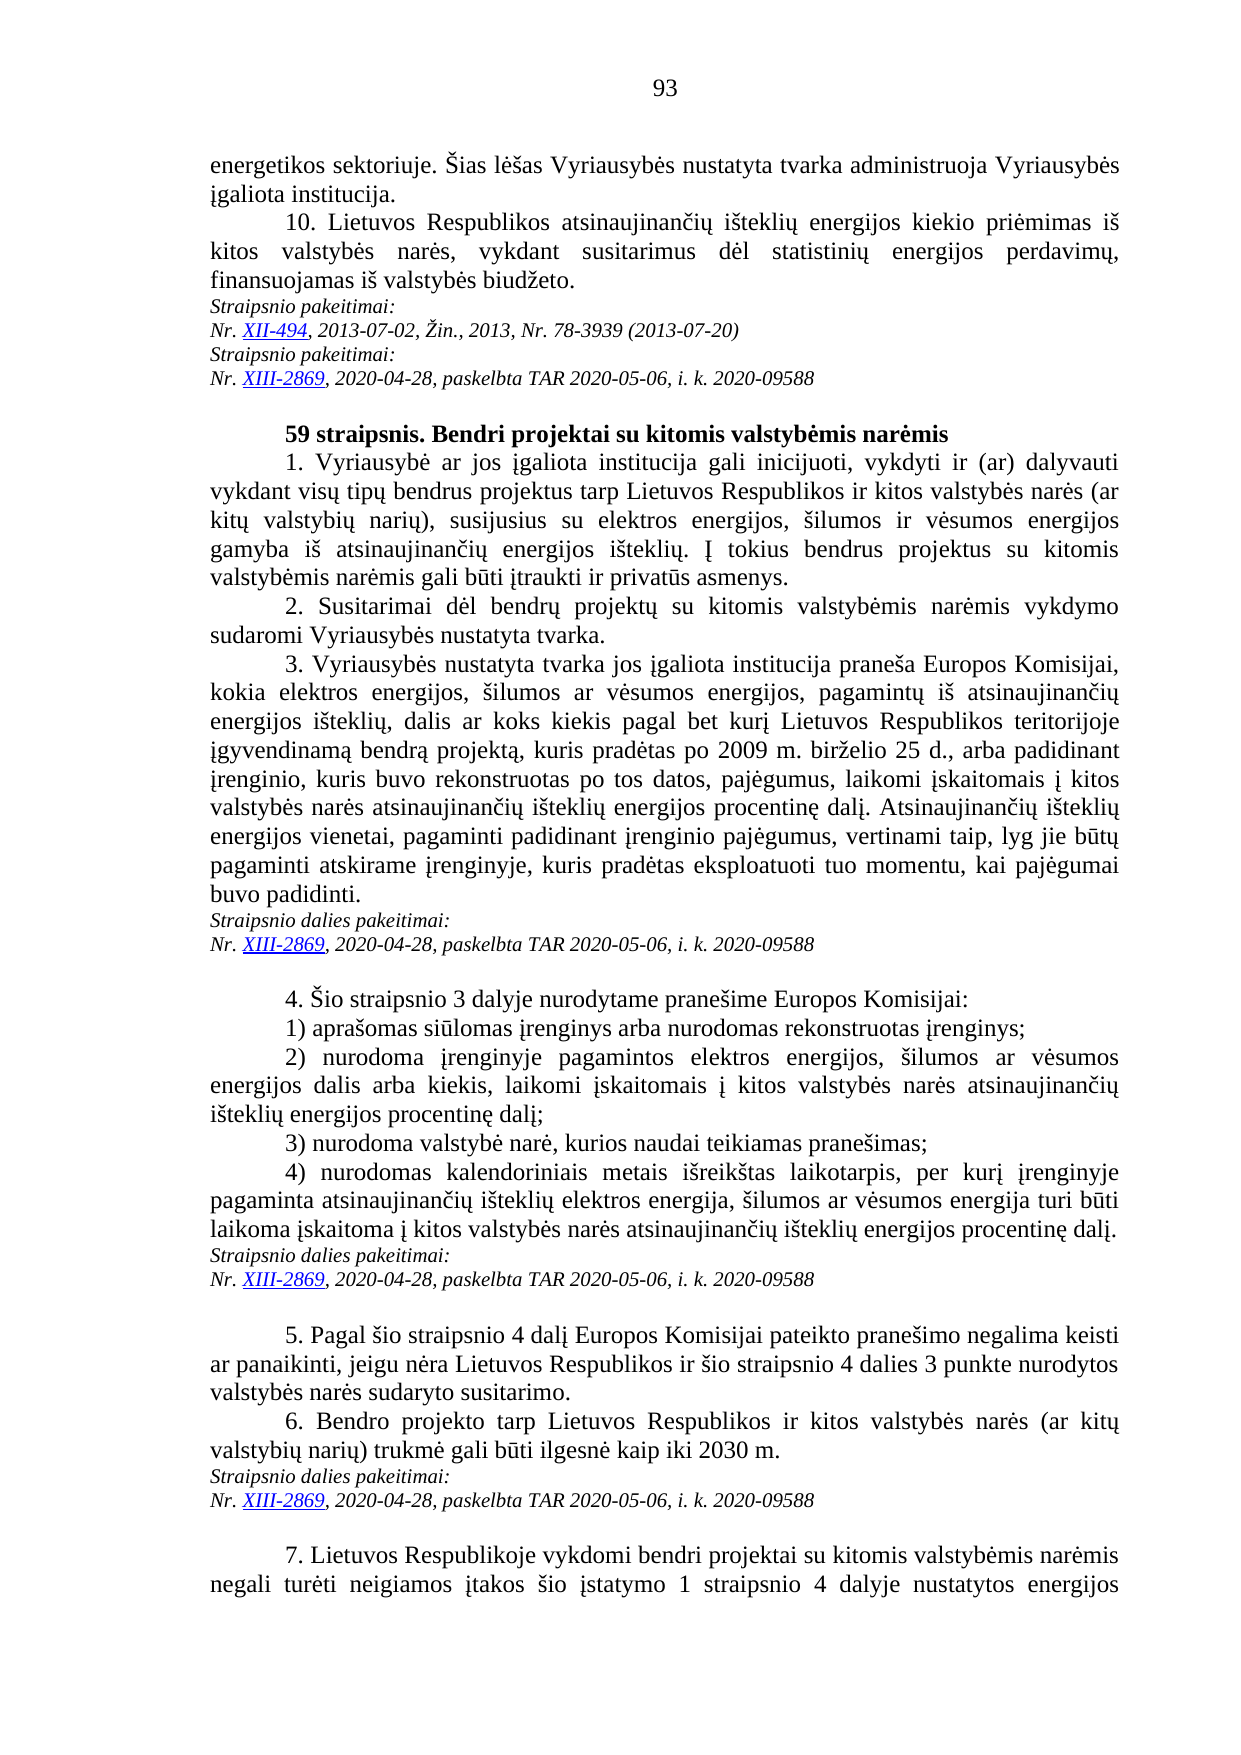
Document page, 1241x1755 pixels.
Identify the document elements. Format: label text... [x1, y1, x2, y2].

text 2. Susitarimai dėl bendrų projektų su kitomis valstybėmis narėmis vykdymo sudaromi Vyriausybės nustatyta tvarka. [210, 591, 1120, 649]
text Straipsnio dalies pakeitimai: [210, 1464, 1120, 1488]
text 1) aprašomas siūlomas įrenginys arba nurodomas rekonstruotas įrenginys; [210, 1013, 1120, 1042]
text Straipsnio pakeitimai: [210, 294, 1120, 318]
text 3. Vyriausybės nustatyta tvarka jos įgaliota institucija praneša Europos Komisijai, kokia elektros energijos, šilumos ar vėsumos energijos, pagamintų iš atsinaujinančių energijos išteklių, dalis ar koks kiekis pagal bet kurį Lietuvos Respublikos teritorijoje įgyvendinamą bendrą projektą, kuris pradėtas po 2009 m. birželio 25 d., arba padidinant įrenginio, kuris buvo rekonstruotas po tos datos, pajėgumus, laikomi įskaitomais į kitos valstybės narės atsinaujinančių išteklių energijos procentinę dalį. Atsinaujinančių išteklių energijos vienetai, pagaminti padidinant įrenginio pajėgumus, vertinami taip, lyg jie būtų pagaminti atskirame įrenginyje, kuris pradėtas eksploatuoti tuo momentu, kai pajėgumai buvo padidinti. [210, 649, 1120, 907]
text 3) nurodoma valstybė narė, kurios naudai teikiamas pranešimas; [210, 1128, 1120, 1157]
text Nr. XIII-2869, 2020-04-28, paskelbta TAR 2020-05-06, i. k. 2020-09588 [210, 1488, 1120, 1512]
text Straipsnio dalies pakeitimai: [210, 907, 1120, 932]
text 10. Lietuvos Respublikos atsinaujinančių išteklių energijos kiekio priėmimas iš kitos valstybės narės, vykdant susitarimus dėl statistinių energijos perdavimų, finansuojamas iš valstybės biudžeto. [210, 207, 1120, 294]
text 2) nurodoma įrenginyje pagamintos elektros energijos, šilumos ar vėsumos energijos dalis arba kiekis, laikomi įskaitomais į kitos valstybės narės atsinaujinančių išteklių energijos procentinę dalį; [210, 1042, 1120, 1128]
text energetikos sektoriuje. Šias lėšas Vyriausybės nustatyta tvarka administruoja Vyriausybės įgaliota institucija. [210, 150, 1120, 207]
text 5. Pagal šio straipsnio 4 dalį Europos Komisijai pateikto pranešimo negalima keisti ar panaikinti, jeigu nėra Lietuvos Respublikos ir šio straipsnio 4 dalies 3 punkte nurodytos valstybės narės sudaryto susitarimo. [210, 1320, 1120, 1406]
text Nr. XIII-2869, 2020-04-28, paskelbta TAR 2020-05-06, i. k. 2020-09588 [210, 932, 1120, 956]
text 59 straipsnis. Bendri projektai su kitomis valstybėmis narėmis [210, 419, 1120, 447]
text Nr. XIII-2869, 2020-04-28, paskelbta TAR 2020-05-06, i. k. 2020-09588 [210, 366, 1120, 390]
text 4) nurodomas kalendoriniais metais išreikštas laikotarpis, per kurį įrenginyje pagaminta atsinaujinančių išteklių elektros energija, šilumos ar vėsumos energija turi būti laikoma įskaitoma į kitos valstybės narės atsinaujinančių išteklių energijos procentinę dalį. [210, 1157, 1120, 1243]
text Straipsnio dalies pakeitimai: [210, 1243, 1120, 1267]
text 1. Vyriausybė ar jos įgaliota institucija gali inicijuoti, vykdyti ir (ar) dalyvauti vykdant visų tipų bendrus projektus tarp Lietuvos Respublikos ir kitos valstybės narės (ar kitų valstybių narių), susijusius su elektros energijos, šilumos ir vėsumos energijos gamyba iš atsinaujinančių energijos išteklių. Į tokius bendrus projektus su kitomis valstybėmis narėmis gali būti įtraukti ir privatūs asmenys. [210, 447, 1120, 591]
text 4. Šio straipsnio 3 dalyje nurodytame pranešime Europos Komisijai: [210, 984, 1120, 1013]
text 7. Lietuvos Respublikoje vykdomi bendri projektai su kitomis valstybėmis narėmis negali turėti neigiamos įtakos šio įstatymo 1 straipsnio 4 dalyje nustatytos energijos [210, 1541, 1120, 1598]
text Nr. XIII-2869, 2020-04-28, paskelbta TAR 2020-05-06, i. k. 2020-09588 [210, 1267, 1120, 1291]
text Nr. XII-494, 2013-07-02, Žin., 2013, Nr. 78-3939 (2013-07-20) [210, 318, 1120, 342]
text Straipsnio pakeitimai: [210, 342, 1120, 366]
text 6. Bendro projekto tarp Lietuvos Respublikos ir kitos valstybės narės (ar kitų valstybių narių) trukmė gali būti ilgesnė kaip iki 2030 m. [210, 1406, 1120, 1464]
